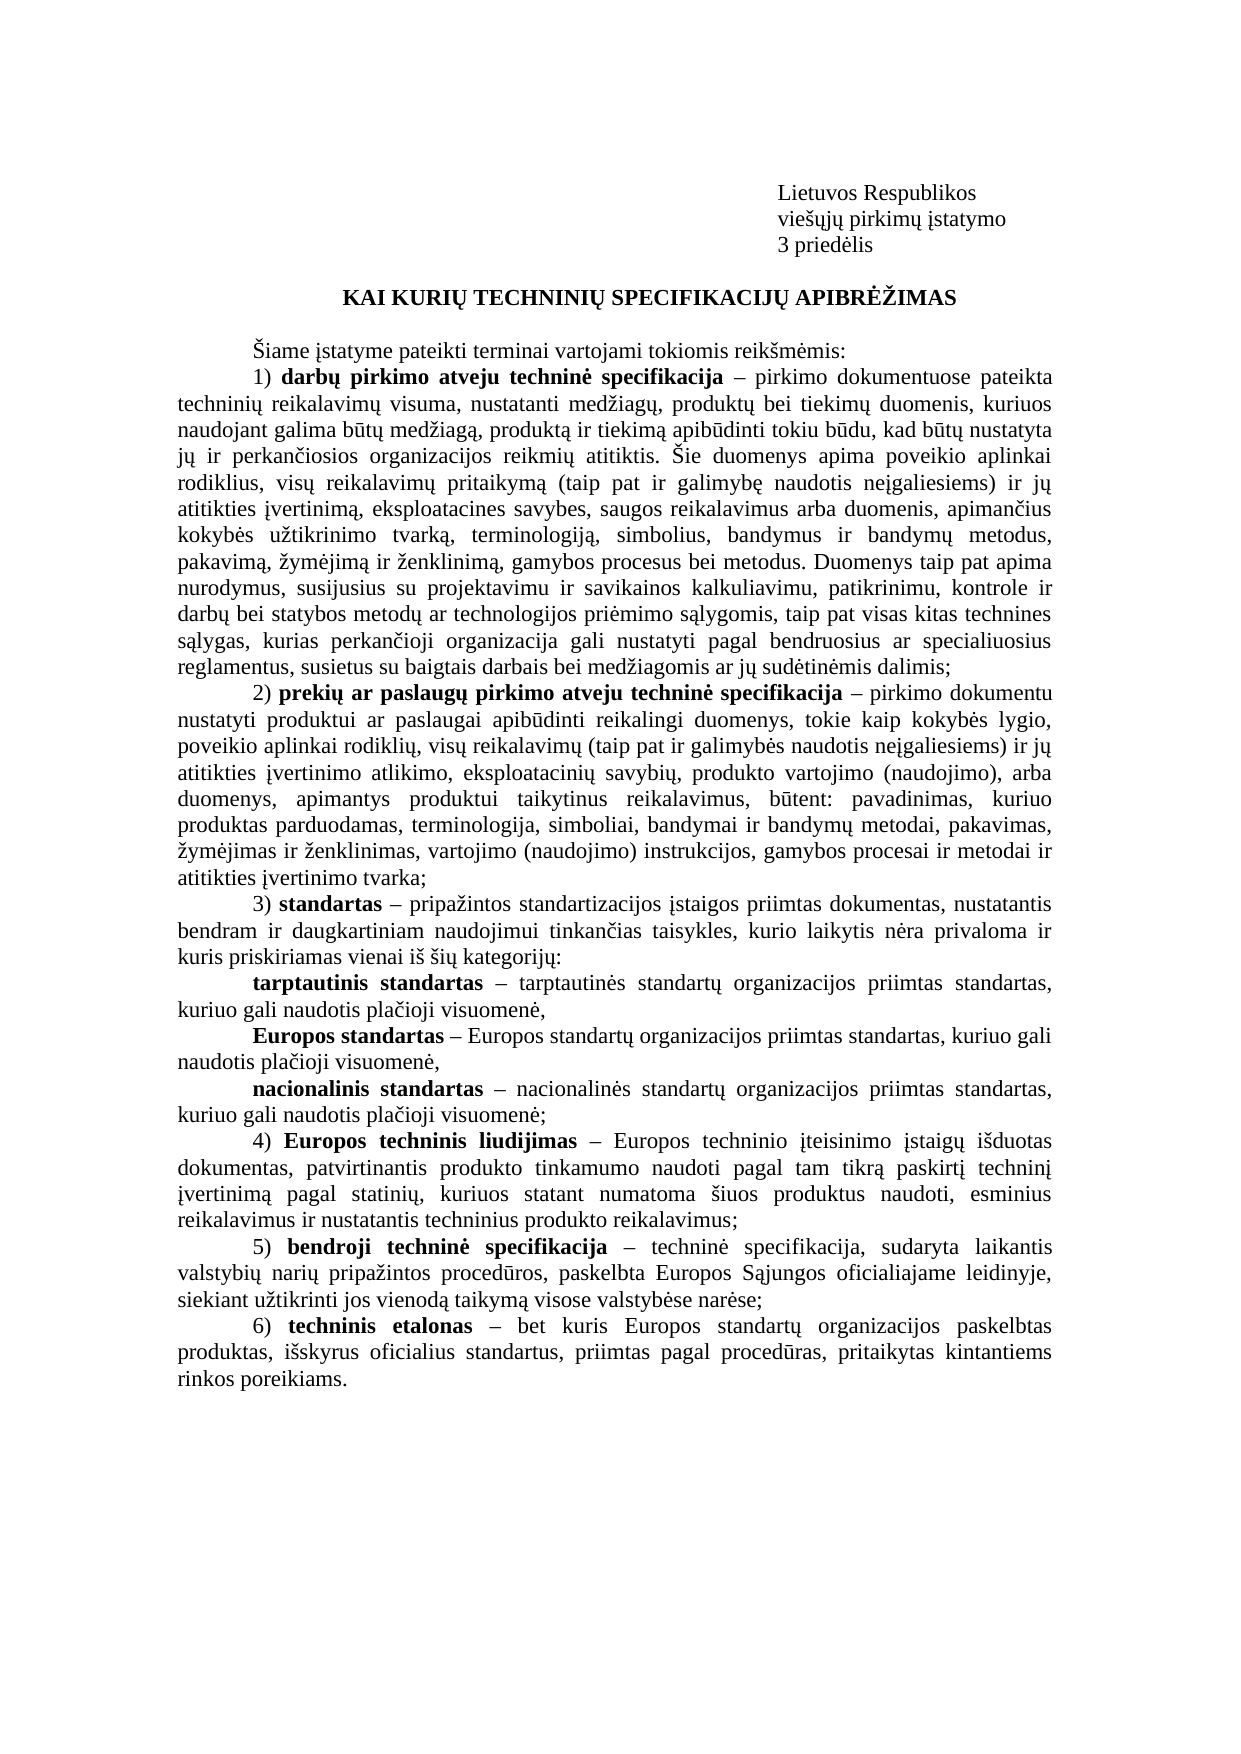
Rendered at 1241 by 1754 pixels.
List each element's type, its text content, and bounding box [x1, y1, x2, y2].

text 2) prekių ar paslaugų pirkimo atveju techninė specifikacija – pirkimo dokumentu nustatyti produktui ar paslaugai apibūdinti reikalingi duomenys, tokie kaip kokybės lygio, poveikio aplinkai rodiklių, visų reikalavimų (taip pat ir galimybės naudotis neįgaliesiems) ir jų atitikties įvertinimo atlikimo, eksploatacinių savybių, produkto vartojimo (naudojimo), arba duomenys, apimantys produktui taikytinus reikalavimus, būtent: pavadinimas, kuriuo produktas parduodamas, terminologija, simboliai, bandymai ir bandymų metodai, pakavimas, žymėjimas ir ženklinimas, vartojimo (naudojimo) instrukcijos, gamybos procesai ir metodai ir atitikties įvertinimo tvarka; [177, 679, 1053, 890]
text viešųjų pirkimų įstatymo [177, 205, 1053, 231]
text 3 priedėlis [477, 231, 1053, 258]
text 5) bendroji techninė specifikacija – techninė specifikacija, sudaryta laikantis valstybių narių pripažintos procedūros, paskelbta Europos Sąjungos oficialiajame leidinyje, siekiant užtikrinti jos vienodą taikymą visose valstybėse narėse; [177, 1233, 1053, 1312]
text Šiame įstatyme pateikti terminai vartojami tokiomis reikšmėmis: [177, 337, 1053, 363]
text Lietuvos Respublikos [177, 179, 1053, 205]
text tarptautinis standartas – tarptautinės standartų organizacijos priimtas standartas, kuriuo gali naudotis plačioji visuomenė, [177, 969, 1053, 1022]
text Europos standartas – Europos standartų organizacijos priimtas standartas, kuriuo gali naudotis plačioji visuomenė, [177, 1022, 1053, 1075]
text 6) techninis etalonas – bet kuris Europos standartų organizacijos paskelbtas produktas, išskyrus oficialius standartus, priimtas pagal procedūras, pritaikytas kintantiems rinkos poreikiams. [177, 1312, 1053, 1391]
text 3) standartas – pripažintos standartizacijos įstaigos priimtas dokumentas, nustatantis bendram ir daugkartiniam naudojimui tinkančias taisykles, kurio laikytis nėra privaloma ir kuris priskiriamas vienai iš šių kategorijų: [177, 890, 1053, 969]
text nacionalinis standartas – nacionalinės standartų organizacijos priimtas standartas, kuriuo gali naudotis plačioji visuomenė; [177, 1075, 1053, 1127]
text KAI KURIŲ TECHNINIŲ SPECIFIKACIJŲ APIBRĖŽIMAS [177, 284, 1053, 311]
text 1) darbų pirkimo atveju techninė specifikacija – pirkimo dokumentuose pateikta techninių reikalavimų visuma, nustatanti medžiagų, produktų bei tiekimų duomenis, kuriuos naudojant galima būtų medžiagą, produktą ir tiekimą apibūdinti tokiu būdu, kad būtų nustatyta jų ir perkančiosios organizacijos reikmių atitiktis. Šie duomenys apima poveikio aplinkai rodiklius, visų reikalavimų pritaikymą (taip pat ir galimybę naudotis neįgaliesiems) ir jų atitikties įvertinimą, eksploatacines savybes, saugos reikalavimus arba duomenis, apimančius kokybės užtikrinimo tvarką, terminologiją, simbolius, bandymus ir bandymų metodus, pakavimą, žymėjimą ir ženklinimą, gamybos procesus bei metodus. Duomenys taip pat apima nurodymus, susijusius su projektavimu ir savikainos kalkuliavimu, patikrinimu, kontrole ir darbų bei statybos metodų ar technologijos priėmimo sąlygomis, taip pat visas kitas technines sąlygas, kurias perkančioji organizacija gali nustatyti pagal bendruosius ar specialiuosius reglamentus, susietus su baigtais darbais bei medžiagomis ar jų sudėtinėmis dalimis; [177, 363, 1053, 679]
text 4) Europos techninis liudijimas – Europos techninio įteisinimo įstaigų išduotas dokumentas, patvirtinantis produkto tinkamumo naudoti pagal tam tikrą paskirtį techninį įvertinimą pagal statinių, kuriuos statant numatoma šiuos produktus naudoti, esminius reikalavimus ir nustatantis techninius produkto reikalavimus; [177, 1127, 1053, 1233]
